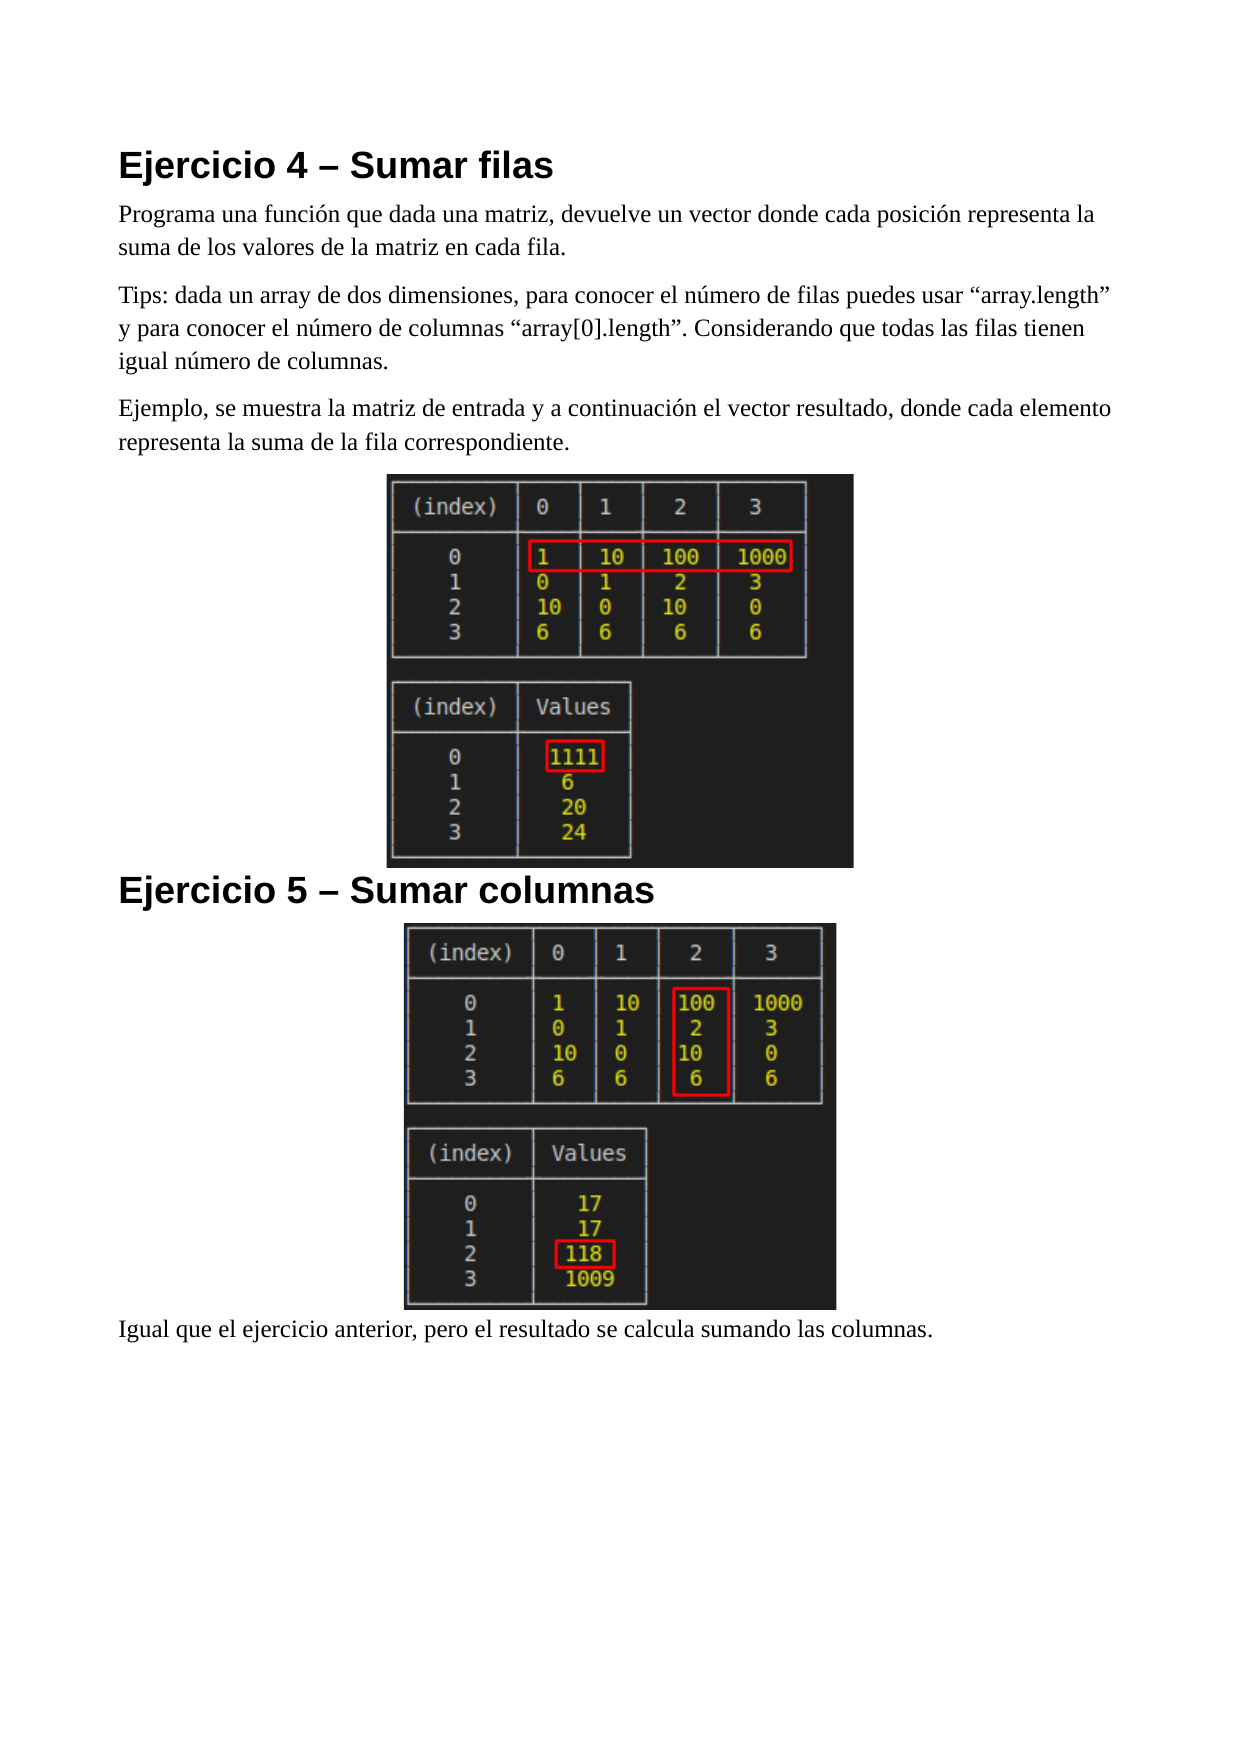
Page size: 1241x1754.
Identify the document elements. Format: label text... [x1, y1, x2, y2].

picture [403, 923, 837, 1310]
text Igual que el ejercicio anterior, pero el resultado se calcula sumando las columnas. [118, 1310, 1122, 1343]
picture [386, 474, 854, 868]
text Programa una función que dada una matriz, devuelve un vector donde cada posición representa la suma de los valores de la matriz en cada fila. [118, 199, 1122, 261]
text Tips: dada un array de dos dimensiones, para conocer el número de filas puedes usar “array.length” y para conocer el número de columnas “array[0].length”. Considerando que todas las filas tienen igual número de columnas. [118, 280, 1122, 375]
subtitle Ejercicio 4 – Sumar filas [118, 143, 1122, 187]
text Ejemplo, se muestra la matriz de entrada y a continuación el vector resultado, donde cada elemento representa la suma de la fila correspondiente. [118, 393, 1122, 455]
subtitle Ejercicio 5 – Sumar columnas [118, 868, 1122, 911]
